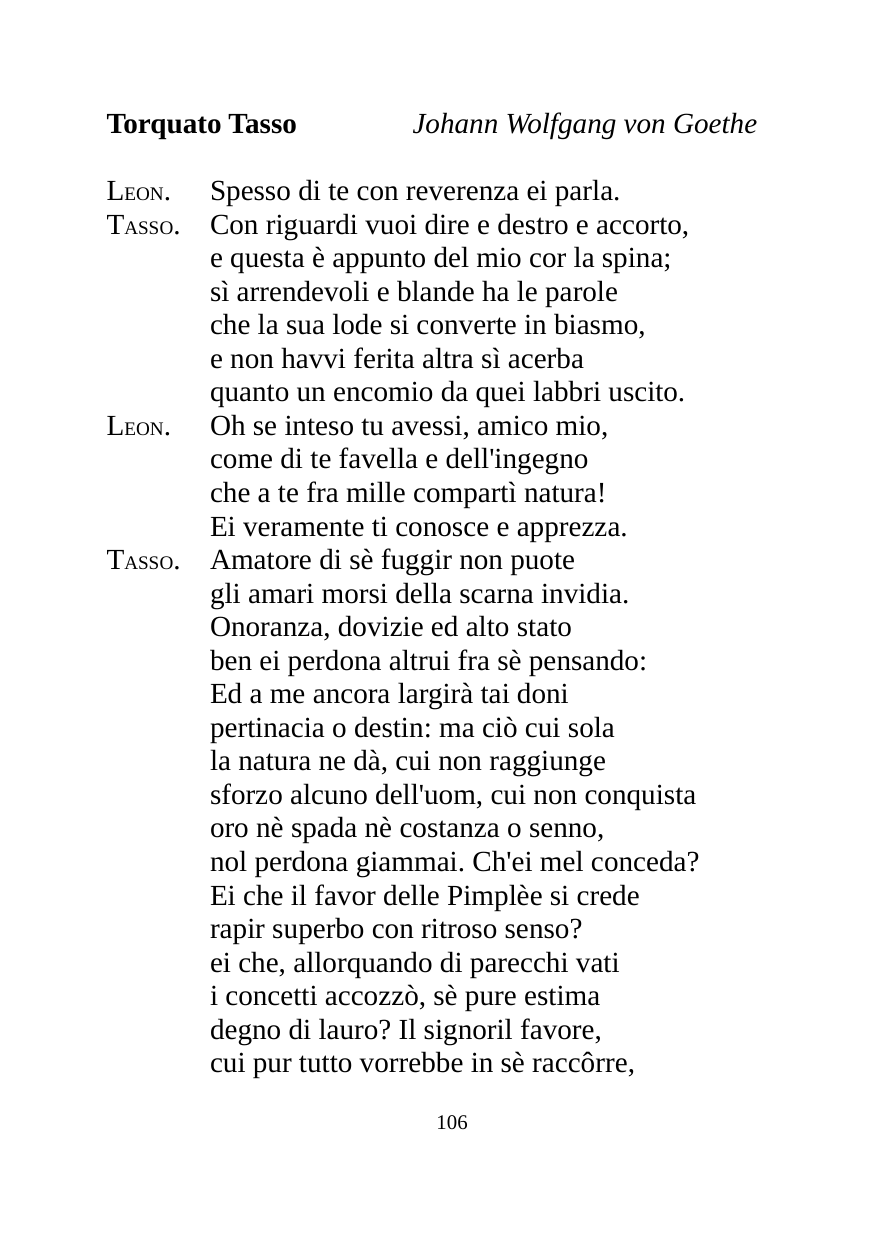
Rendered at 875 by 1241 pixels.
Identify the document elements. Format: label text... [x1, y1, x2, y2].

table_cell Leon. [99, 173, 196, 207]
table_cell Con riguardi vuoi dire e destro e accorto, e questa è appunto del mio cor la spina; sì arrendevoli e blande ha le parole che la sua lode si converte in biasmo, e non havvi ferita altra sì acerba quanto un encomio da quei labbri uscito. [196, 207, 775, 408]
table_cell Tasso. [99, 542, 196, 1079]
table_cell Tasso. [99, 207, 196, 408]
table_cell Oh se inteso tu avessi, amico mio, come di te favella e dell'ingegno che a te fra mille compartì natura! Ei veramente ti conosce e apprezza. [196, 408, 775, 542]
table_cell Amatore di sè fuggir non puote gli amari morsi della scarna invidia. Onoranza, dovizie ed alto stato ben ei perdona altrui fra sè pensando: Ed a me ancora largirà tai doni pertinacia o destin: ma ciò cui sola la natura ne dà, cui non raggiunge sforzo alcuno dell'uom, cui non conquista oro nè spada nè costanza o senno, nol perdona giammai. Ch'ei mel conceda? Ei che il favor delle Pimplèe si crede rapir superbo con ritroso senso? ei che, allorquando di parecchi vati i concetti accozzò, sè pure estima degno di lauro? Il signoril favore, cui pur tutto vorrebbe in sè raccôrre, [196, 542, 775, 1079]
table_cell Spesso di te con reverenza ei parla. [196, 173, 775, 207]
table_cell Leon. [99, 408, 196, 542]
